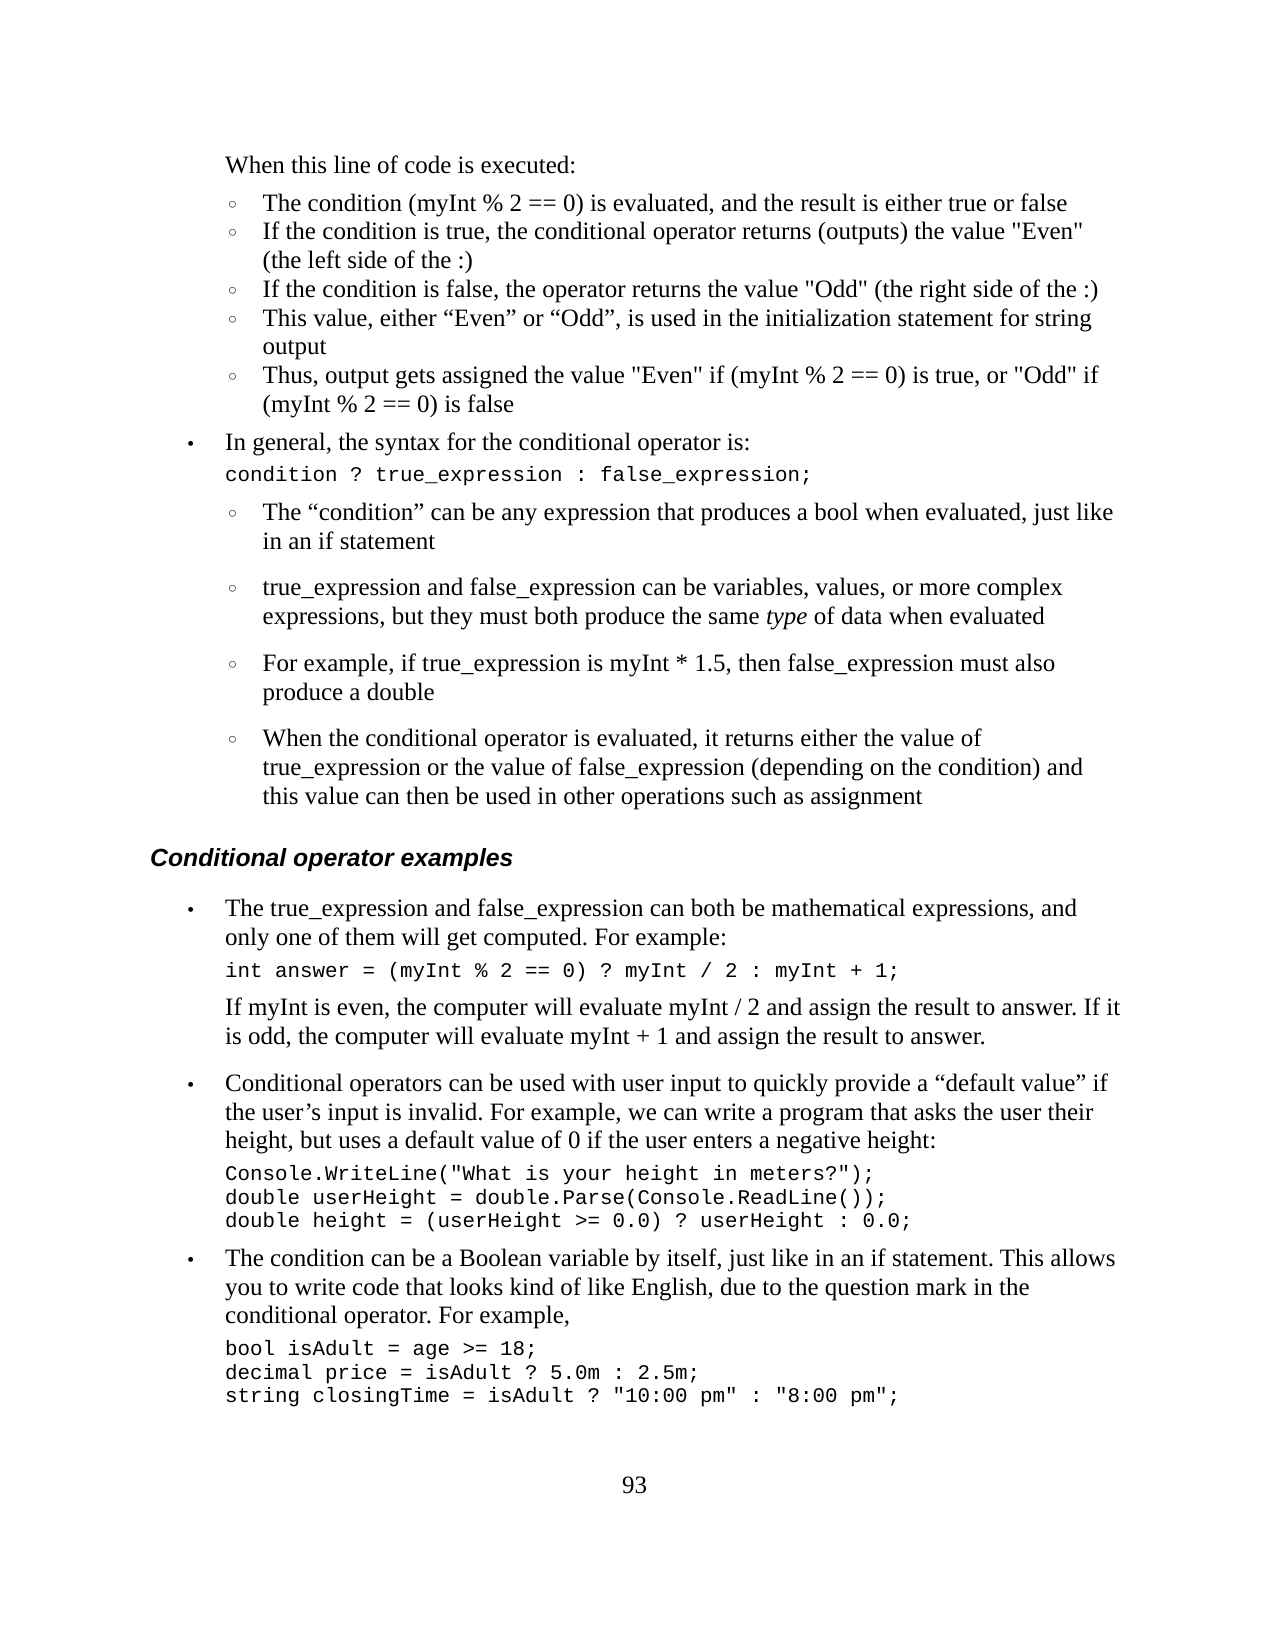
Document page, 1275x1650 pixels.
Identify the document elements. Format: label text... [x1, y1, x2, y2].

list Conditional operators can be used with user input to quickly provide a “default value” if the user’s input is invalid. For example, we can write a program that asks the user their height, but uses a default value of 0 if the user enters a negative height: [187, 1068, 1125, 1154]
list For example, if true_expression is myInt * 1.5, then false_expression must also produce a double [225, 648, 1125, 705]
list The true_expression and false_expression can both be mathematical expressions, and only one of them will get computed. For example: [187, 893, 1125, 951]
list If the condition is true, the conditional operator returns (outputs) the value "Even" (the left side of the :) [225, 216, 1125, 274]
list double height = (userHeight >= 0.0) ? userHeight : 0.0; [187, 1210, 1125, 1234]
list int answer = (myInt % 2 == 0) ? myInt / 2 : myInt + 1; [187, 960, 1125, 983]
subtitle Conditional operator examples [150, 843, 1125, 872]
list When the conditional operator is evaluated, it returns either the value of true_expression or the value of false_expression (depending on the condition) and this value can then be used in other operations such as assignment [225, 723, 1125, 809]
list Console.WriteLine("What is your height in meters?"); [187, 1163, 1125, 1187]
list bool isAdult = age >= 18; [187, 1338, 1125, 1362]
list If the condition is false, the operator returns the value "Odd" (the right side of the :) [225, 274, 1125, 303]
list condition ? true_expression : false_expression; [187, 464, 1125, 488]
list If myInt is even, the computer will evaluate myInt / 2 and assign the result to answer. If it is odd, the computer will evaluate myInt + 1 and assign the result to answer. [187, 992, 1125, 1050]
list The “condition” can be any expression that produces a bool when evaluated, just like in an if statement [225, 497, 1125, 554]
list The condition can be a Boolean variable by itself, just like in an if statement. This allows you to write code that looks kind of like English, due to the question mark in the conditional operator. For example, [187, 1243, 1125, 1329]
list string closingTime = isAdult ? "10:00 pm" : "8:00 pm"; [187, 1386, 1125, 1409]
list decimal price = isAdult ? 5.0m : 2.5m; [187, 1362, 1125, 1386]
list double userHeight = double.Parse(Console.ReadLine()); [187, 1187, 1125, 1210]
list In general, the syntax for the conditional operator is: [187, 427, 1125, 455]
list This value, either “Even” or “Odd”, is used in the initialization statement for string output [225, 303, 1125, 360]
list When this line of code is executed: [187, 150, 1125, 179]
list Thus, output gets assigned the value "Even" if (myInt % 2 == 0) is true, or "Odd" if (myInt % 2 == 0) is false [225, 360, 1125, 418]
list true_expression and false_expression can be variables, values, or more complex expressions, but they must both produce the same type of data when evaluated [225, 572, 1125, 630]
list The condition (myInt % 2 == 0) is evaluated, and the result is either true or false [225, 188, 1125, 216]
